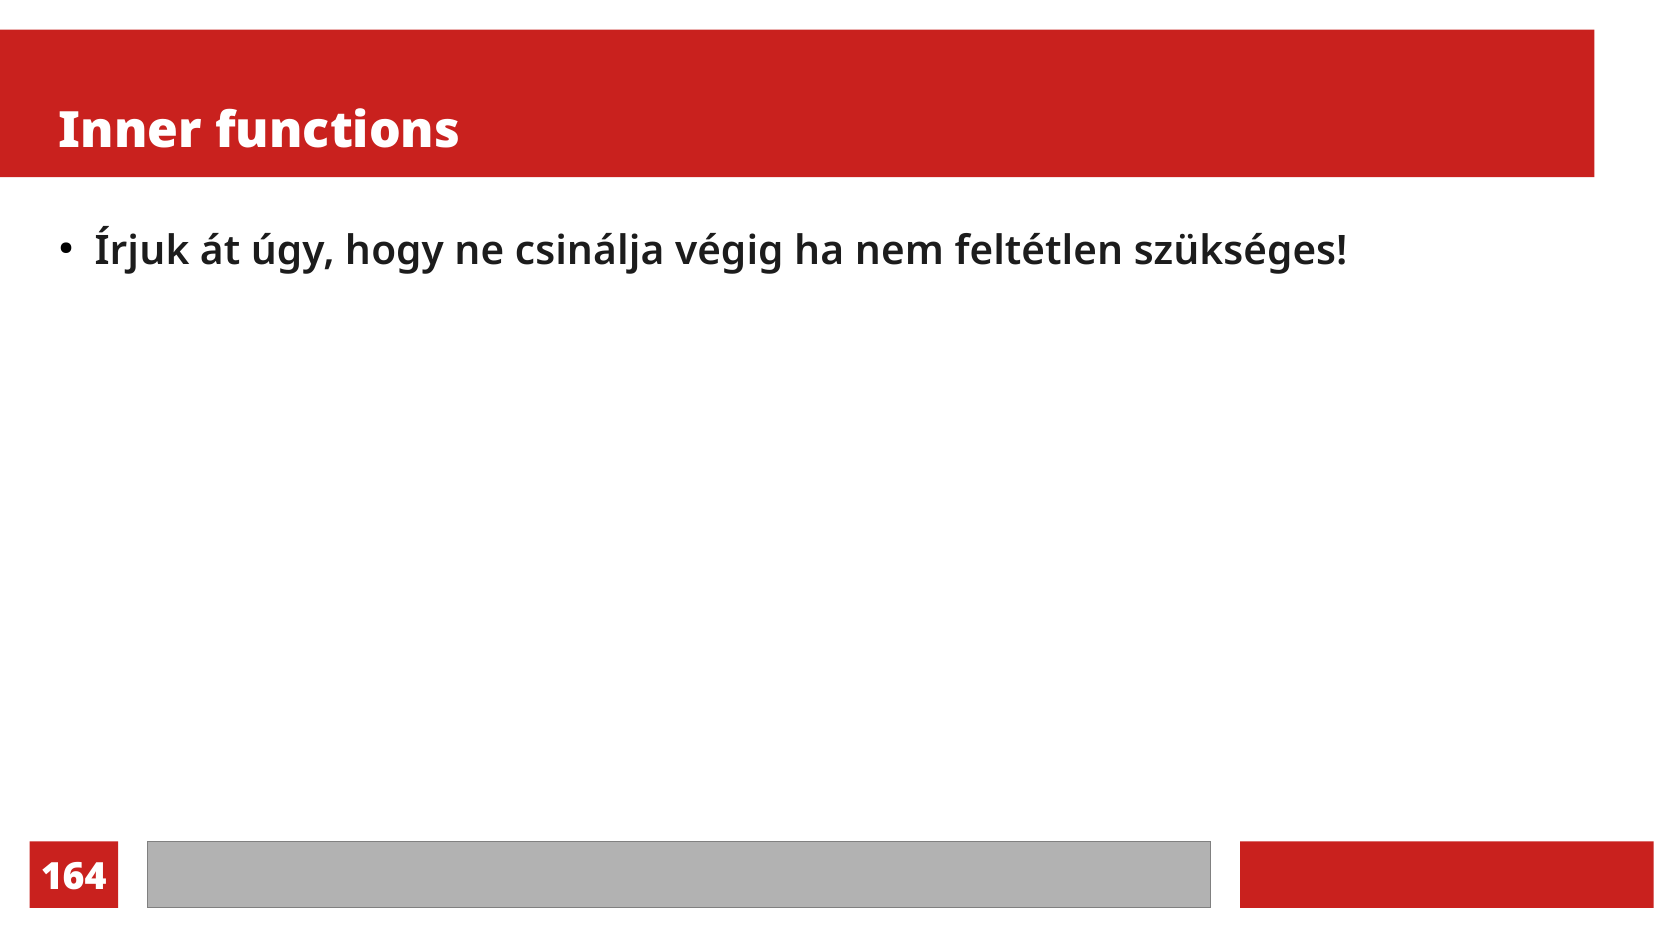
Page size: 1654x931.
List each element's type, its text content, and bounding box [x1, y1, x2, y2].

title Inner functions [59, 44, 1595, 163]
list Írjuk át úgy, hogy ne csinálja végig ha nem feltétlen szükséges! [59, 221, 1565, 739]
